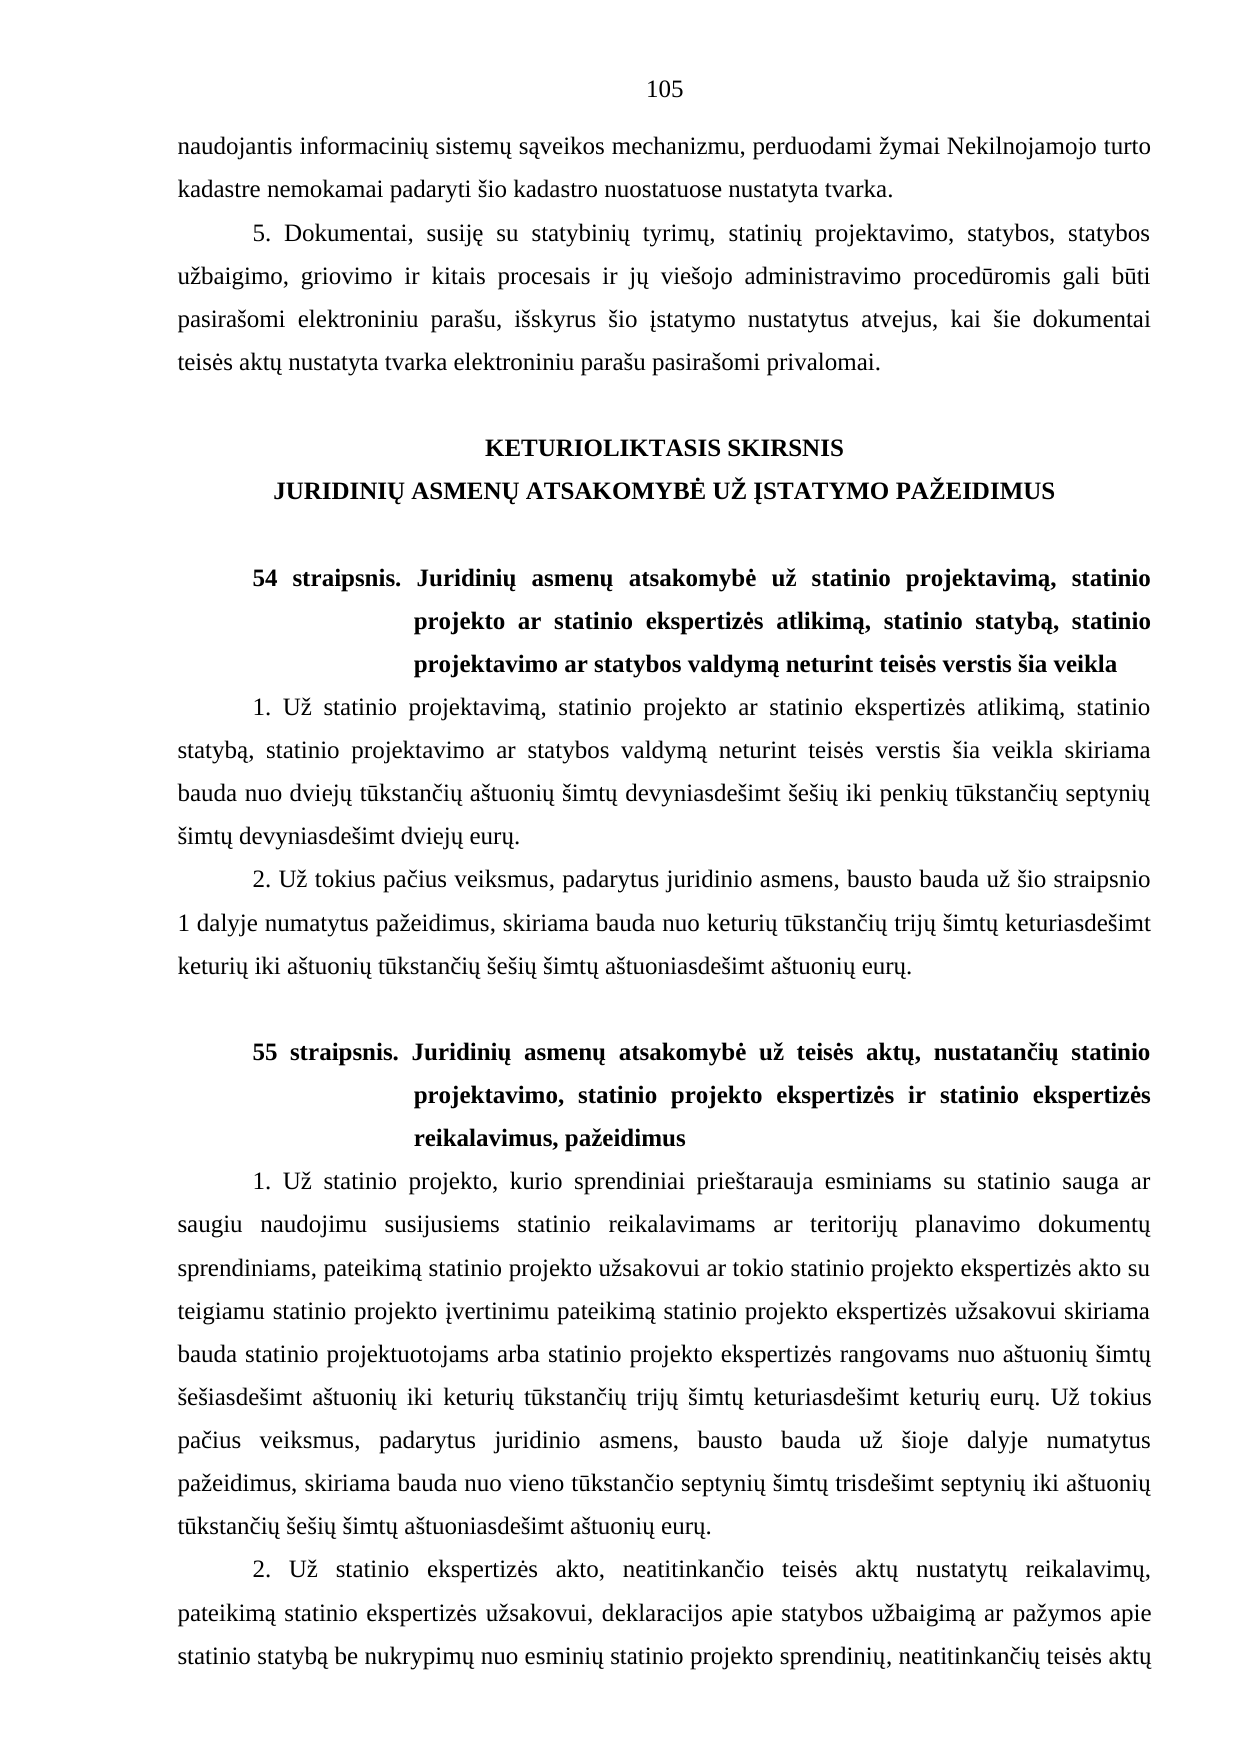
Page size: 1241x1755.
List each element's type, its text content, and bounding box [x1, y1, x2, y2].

text 55 straipsnis. Juridinių asmenų atsakomybė už teisės aktų, nustatančių statinio projektavimo, statinio projekto ekspertizės ir statinio ekspertizės reikalavimus, pažeidimus [252, 1037, 1152, 1152]
text naudojantis informacinių sistemų sąveikos mechanizmu, perduodami žymai Nekilnojamojo turto kadastre nemokamai padaryti šio kadastro nuostatuose nustatyta tvarka. [177, 131, 1152, 203]
text 1. Už statinio projekto, kurio sprendiniai prieštarauja esminiams su statinio sauga ar saugiu naudojimu susijusiems statinio reikalavimams ar teritorijų planavimo dokumentų sprendiniams, pateikimą statinio projekto užsakovui ar tokio statinio projekto ekspertizės akto su teigiamu statinio projekto įvertinimu pateikimą statinio projekto ekspertizės užsakovui skiriama bauda statinio projektuotojams arba statinio projekto ekspertizės rangovams nuo aštuonių šimtų šešiasdešimt aštuonių iki keturių tūkstančių trijų šimtų keturiasdešimt keturių eurų. Už tokius pačius veiksmus, padarytus juridinio asmens, bausto bauda už šioje dalyje numatytus pažeidimus, skiriama bauda nuo vieno tūkstančio septynių šimtų trisdešimt septynių iki aštuonių tūkstančių šešių šimtų aštuoniasdešimt aštuonių eurų. [177, 1166, 1152, 1540]
text 2. Už tokius pačius veiksmus, padarytus juridinio asmens, bausto bauda už šio straipsnio 1 dalyje numatytus pažeidimus, skiriama bauda nuo keturių tūkstančių trijų šimtų keturiasdešimt keturių iki aštuonių tūkstančių šešių šimtų aštuoniasdešimt aštuonių eurų. [177, 864, 1152, 979]
text 5. Dokumentai, susiję su statybinių tyrimų, statinių projektavimo, statybos, statybos užbaigimo, griovimo ir kitais procesais ir jų viešojo administravimo procedūromis gali būti pasirašomi elektroniniu parašu, išskyrus šio įstatymo nustatytus atvejus, kai šie dokumentai teisės aktų nustatyta tvarka elektroniniu parašu pasirašomi privalomai. [177, 218, 1152, 376]
text JURIDINIŲ ASMENŲ ATSAKOMYBĖ UŽ ĮSTATYMO PAŽEIDIMUS [177, 476, 1152, 505]
text 54 straipsnis. Juridinių asmenų atsakomybė už statinio projektavimą, statinio projekto ar statinio ekspertizės atlikimą, statinio statybą, statinio projektavimo ar statybos valdymą neturint teisės verstis šia veikla [252, 563, 1152, 678]
text 2. Už statinio ekspertizės akto, neatitinkančio teisės aktų nustatytų reikalavimų, pateikimą statinio ekspertizės užsakovui, deklaracijos apie statybos užbaigimą ar pažymos apie statinio statybą be nukrypimų nuo esminių statinio projekto sprendinių, neatitinkančių teisės aktų [177, 1554, 1152, 1669]
text KETURIOLIKTASIS SKIRSNIS [177, 433, 1152, 462]
text 1. Už statinio projektavimą, statinio projekto ar statinio ekspertizės atlikimą, statinio statybą, statinio projektavimo ar statybos valdymą neturint teisės verstis šia veikla skiriama bauda nuo dviejų tūkstančių aštuonių šimtų devyniasdešimt šešių iki penkių tūkstančių septynių šimtų devyniasdešimt dviejų eurų. [177, 692, 1152, 850]
